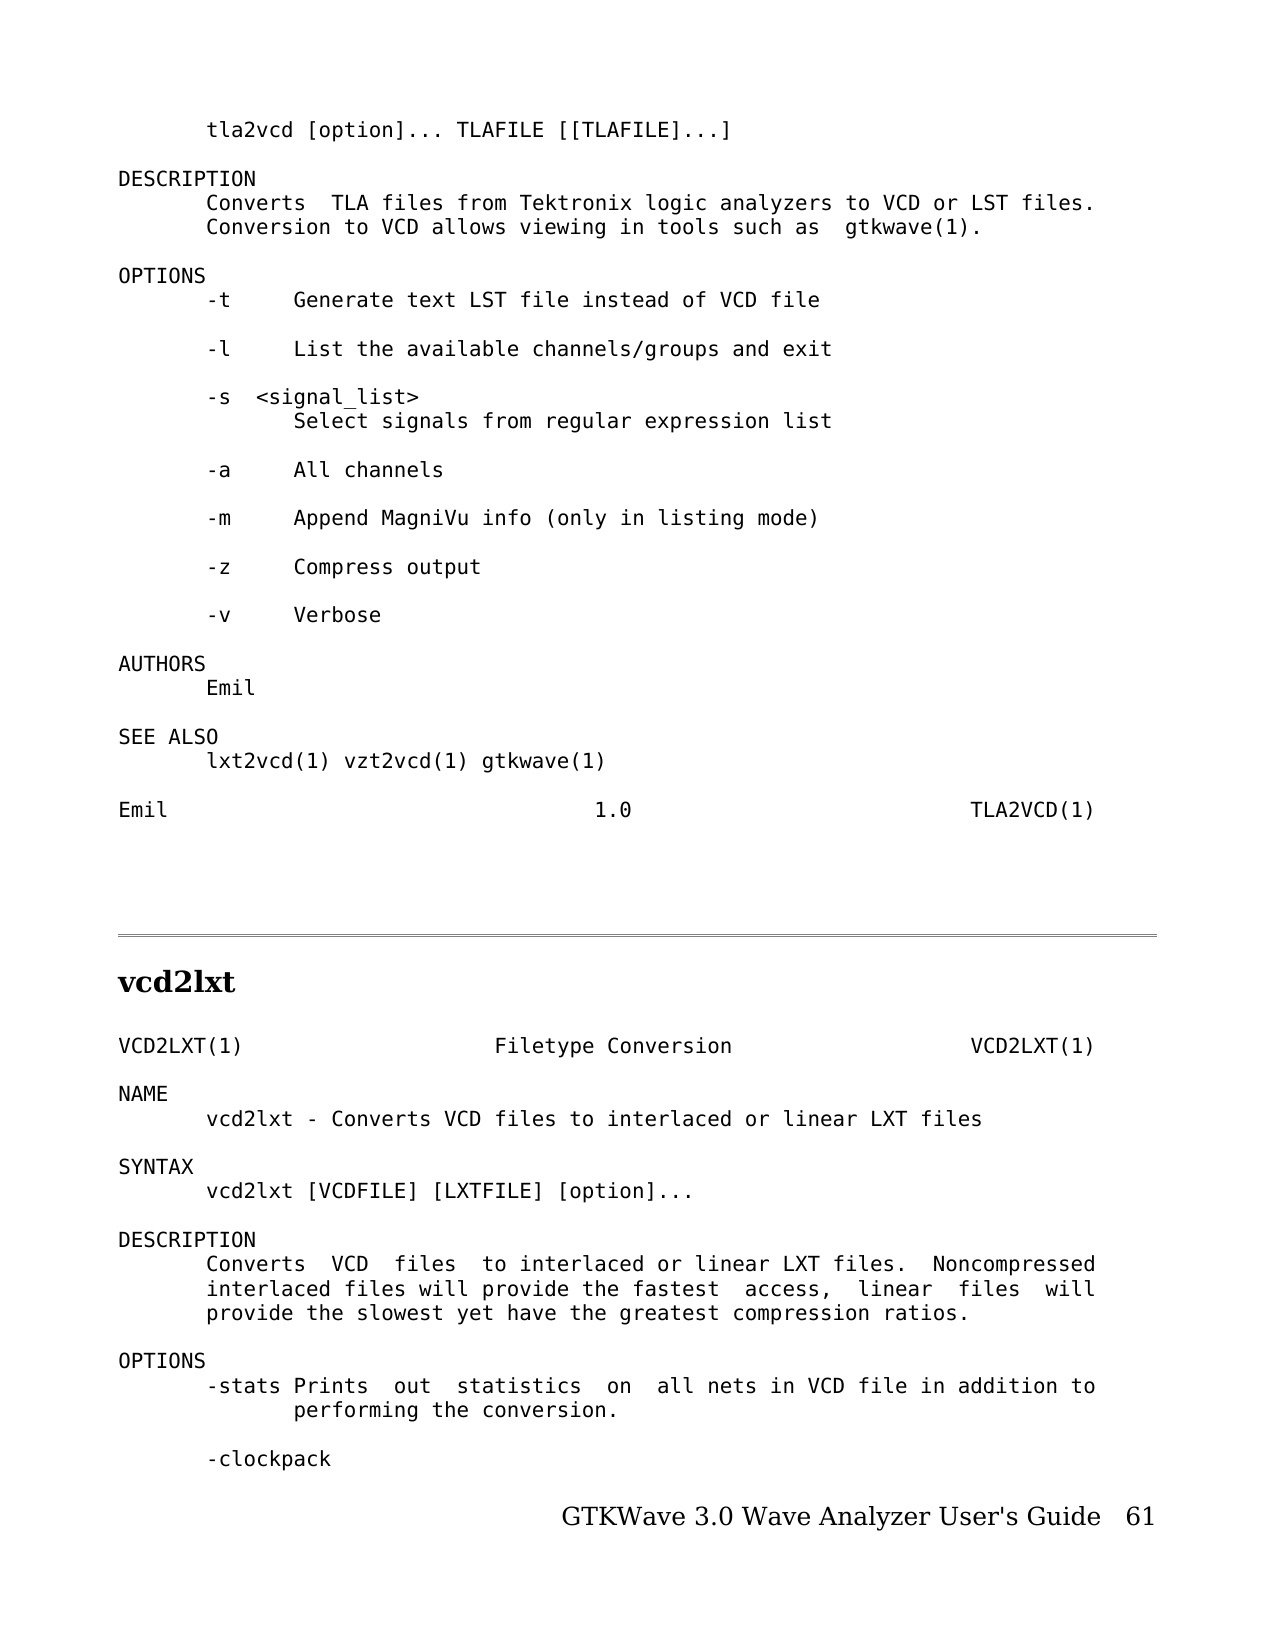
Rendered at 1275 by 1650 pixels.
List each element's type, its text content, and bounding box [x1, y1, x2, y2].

text -v Verbose [118, 603, 1157, 628]
text OPTIONS [118, 264, 1157, 288]
text Conversion to VCD allows viewing in tools such as gtkwave(1). [118, 215, 1157, 239]
text Select signals from regular expression list [118, 409, 1157, 434]
text Converts TLA files from Tektronix logic analyzers to VCD or LST files. [118, 191, 1157, 215]
text SEE ALSO [118, 725, 1157, 749]
text -z Compress output [118, 555, 1157, 579]
text -l List the available channels/groups and exit [118, 337, 1157, 361]
text -s <signal_list> [118, 385, 1157, 409]
text AUTHORS [118, 652, 1157, 676]
text -t Generate text LST file instead of VCD file [118, 288, 1157, 312]
text SYNTAX [118, 1155, 1157, 1179]
text -clockpack [118, 1447, 1157, 1471]
text OPTIONS [118, 1349, 1157, 1374]
text performing the conversion. [118, 1398, 1157, 1422]
text tla2vcd [option]... TLAFILE [[TLAFILE]...] [118, 118, 1157, 142]
text -m Append MagniVu info (only in listing mode) [118, 506, 1157, 531]
text -a All channels [118, 458, 1157, 482]
text Emil 1.0 TLA2VCD(1) [118, 798, 1157, 822]
text DESCRIPTION [118, 1228, 1157, 1252]
text -stats Prints out statistics on all nets in VCD file in addition to [118, 1374, 1157, 1398]
text interlaced files will provide the fastest access, linear files will [118, 1277, 1157, 1301]
text vcd2lxt [118, 965, 1157, 1000]
text Emil [118, 676, 1157, 701]
text VCD2LXT(1) Filetype Conversion VCD2LXT(1) [118, 1034, 1157, 1058]
text vcd2lxt [VCDFILE] [LXTFILE] [option]... [118, 1179, 1157, 1204]
text provide the slowest yet have the greatest compression ratios. [118, 1301, 1157, 1325]
text DESCRIPTION [118, 167, 1157, 191]
text vcd2lxt - Converts VCD files to interlaced or linear LXT files [118, 1107, 1157, 1131]
text lxt2vcd(1) vzt2vcd(1) gtkwave(1) [118, 749, 1157, 773]
text Converts VCD files to interlaced or linear LXT files. Noncompressed [118, 1252, 1157, 1277]
text NAME [118, 1082, 1157, 1107]
